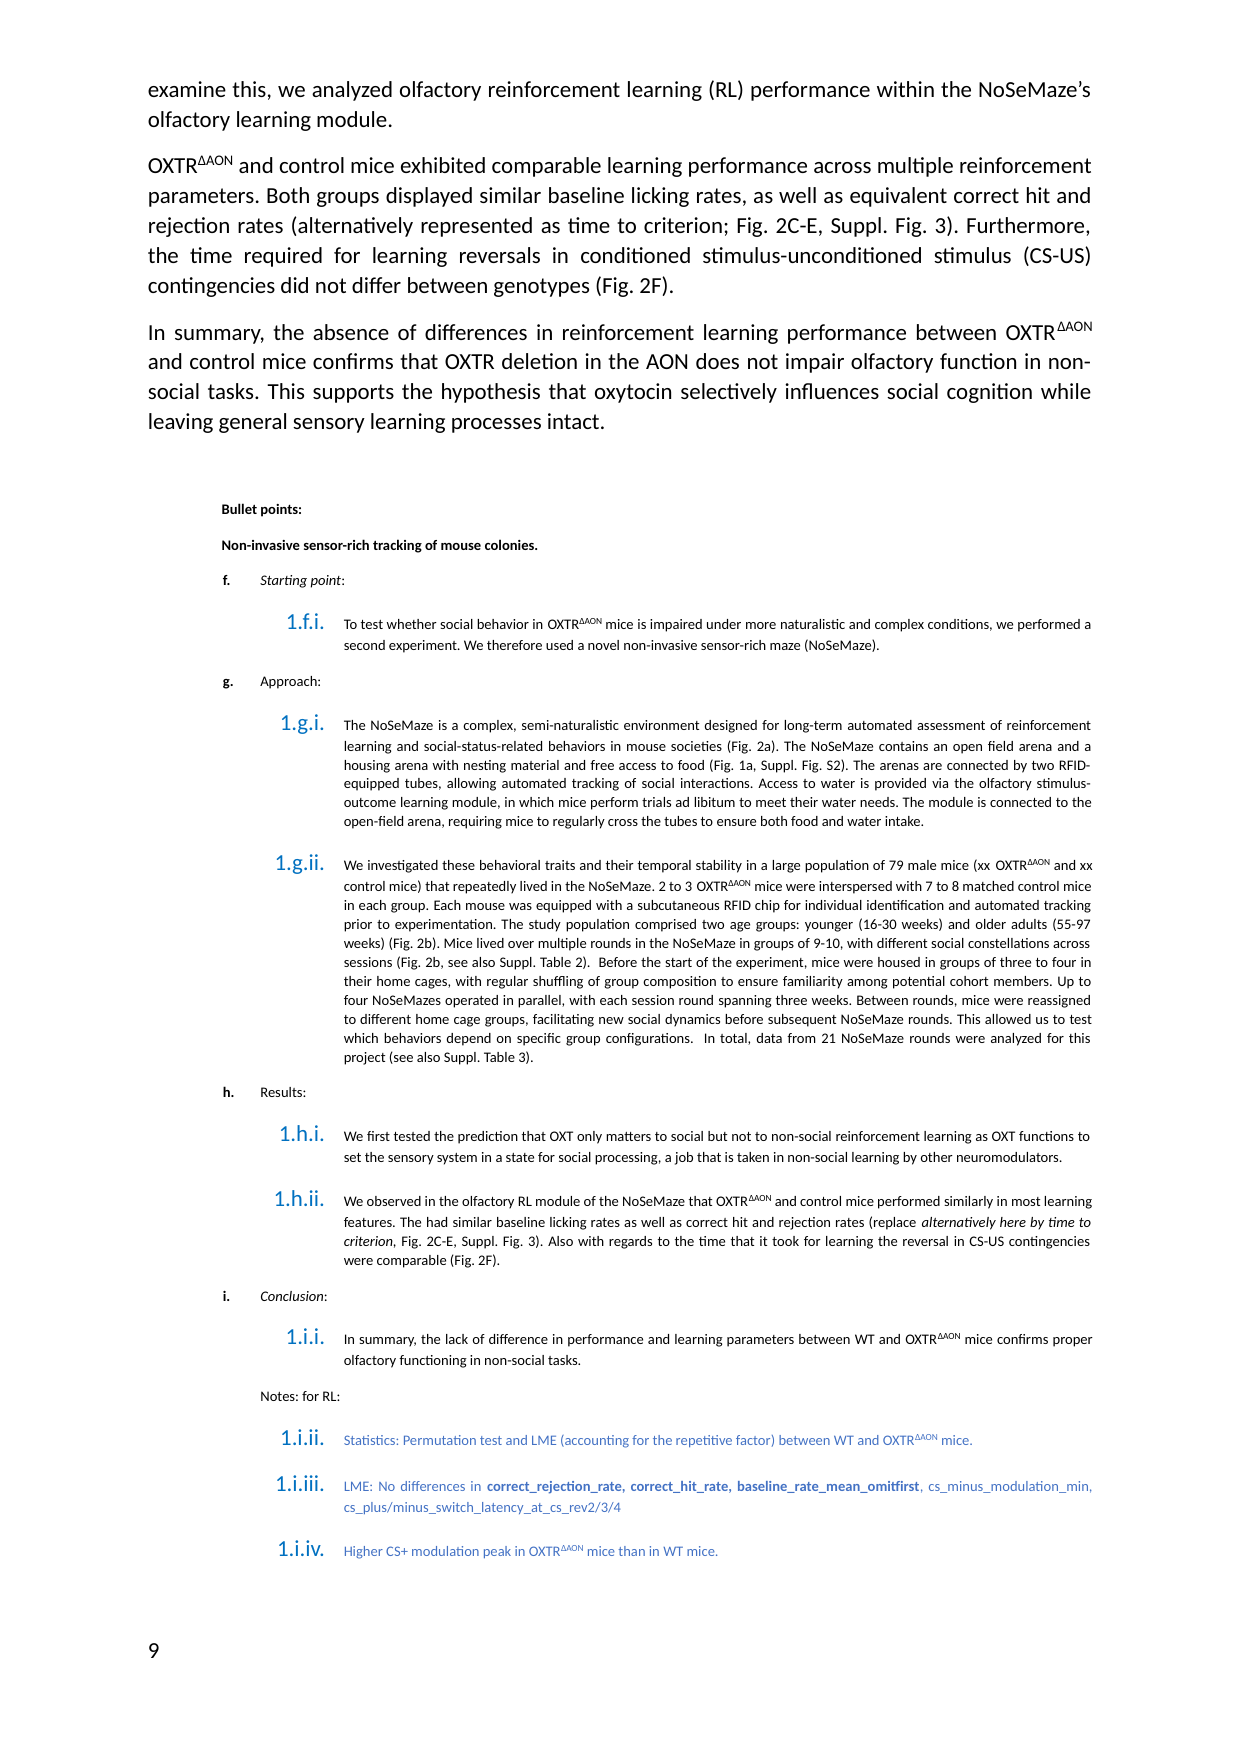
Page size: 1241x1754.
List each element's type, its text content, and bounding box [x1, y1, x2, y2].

text examine this, we analyzed olfactory reinforcement learning (RL) performance within the NoSeMaze’s olfactory learning module. [148, 75, 1093, 133]
list The NoSeMaze is a complex, semi-naturalistic environment designed for long-term automated assessment of reinforcement learning and social-status-related behaviors in mouse societies (Fig. 2a). The NoSeMaze contains an open field arena and a housing arena with nesting material and free access to food (Fig. 1a, Suppl. Fig. S2). The arenas are connected by two RFID-equipped tubes, allowing automated tracking of social interactions. Access to water is provided via the olfactory stimulus-outcome learning module, in which mice perform trials ad libitum to meet their water needs. The module is connected to the open-field arena, requiring mice to regularly cross the tubes to ensure both food and water intake. [325, 708, 1093, 831]
text Non-invasive sensor-rich tracking of mouse colonies. [148, 536, 1093, 554]
list In summary, the lack of difference in performance and learning parameters between WT and OXTRΔAON mice confirms proper olfactory functioning in non-social tasks. [325, 1322, 1093, 1369]
list Higher CS+ modulation peak in OXTRΔAON mice than in WT mice. [325, 1534, 1093, 1562]
text OXTRΔAON and control mice exhibited comparable learning performance across multiple reinforcement parameters. Both groups displayed similar baseline licking rates, as well as equivalent correct hit and rejection rates (alternatively represented as time to criterion; Fig. 2C-E, Suppl. Fig. 3). Furthermore, the time required for learning reversals in conditioned stimulus-unconditioned stimulus (CS-US) contingencies did not differ between genotypes (Fig. 2F). [148, 151, 1093, 299]
text Bullet points: [148, 500, 1093, 518]
text In summary, the absence of differences in reinforcement learning performance between OXTRΔAON and control mice confirms that OXTR deletion in the AON does not impair olfactory function in non-social tasks. This supports the hypothesis that oxytocin selectively influences social cognition while leaving general sensory learning processes intact. [148, 318, 1093, 435]
list Starting point: [223, 572, 1093, 589]
list Results: [223, 1084, 1093, 1102]
list Conclusion: [223, 1287, 1093, 1305]
list We investigated these behavioral traits and their temporal stability in a large population of 79 male mice (xx OXTRΔAON and xx control mice) that repeatedly lived in the NoSeMaze. 2 to 3 OXTRΔAON mice were interspersed with 7 to 8 matched control mice in each group. Each mouse was equipped with a subcutaneous RFID chip for individual identification and automated tracking prior to experimentation. The study population comprised two age groups: younger (16-30 weeks) and older adults (55-97 weeks) (Fig. 2b). Mice lived over multiple rounds in the NoSeMaze in groups of 9-10, with different social constellations across sessions (Fig. 2b, see also Suppl. Table 2). Before the start of the experiment, mice were housed in groups of three to four in their home cages, with regular shuffling of group composition to ensure familiarity among potential cohort members. Up to four NoSeMazes operated in parallel, with each session round spanning three weeks. Between rounds, mice were reassigned to different home cage groups, facilitating new social dynamics before subsequent NoSeMaze rounds. This allowed us to test which behaviors depend on specific group configurations. In total, data from 21 NoSeMaze rounds were analyzed for this project (see also Suppl. Table 3). [325, 848, 1093, 1066]
list Notes: for RL: [260, 1387, 1093, 1405]
list Statistics: Permutation test and LME (accounting for the repetitive factor) between WT and OXTRΔAON mice. [325, 1423, 1093, 1451]
list To test whether social behavior in OXTRΔAON mice is impaired under more naturalistic and complex conditions, we performed a second experiment. We therefore used a novel non-invasive sensor-rich maze (NoSeMaze). [325, 607, 1093, 654]
list We first tested the prediction that OXT only matters to social but not to non-social reinforcement learning as OXT functions to set the sensory system in a state for social processing, a job that is taken in non-social learning by other neuromodulators. [325, 1119, 1093, 1166]
list LME: No differences in correct_rejection_rate, correct_hit_rate, baseline_rate_mean_omitfirst, cs_minus_modulation_min, cs_plus/minus_switch_latency_at_cs_rev2/3/4 [325, 1469, 1093, 1516]
list Approach: [223, 672, 1093, 690]
list We observed in the olfactory RL module of the NoSeMaze that OXTRΔAON and control mice performed similarly in most learning features. The had similar baseline licking rates as well as correct hit and rejection rates (replace alternatively here by time to criterion, Fig. 2C-E, Suppl. Fig. 3). Also with regards to the time that it took for learning the reversal in CS-US contingencies were comparable (Fig. 2F). [325, 1184, 1093, 1269]
